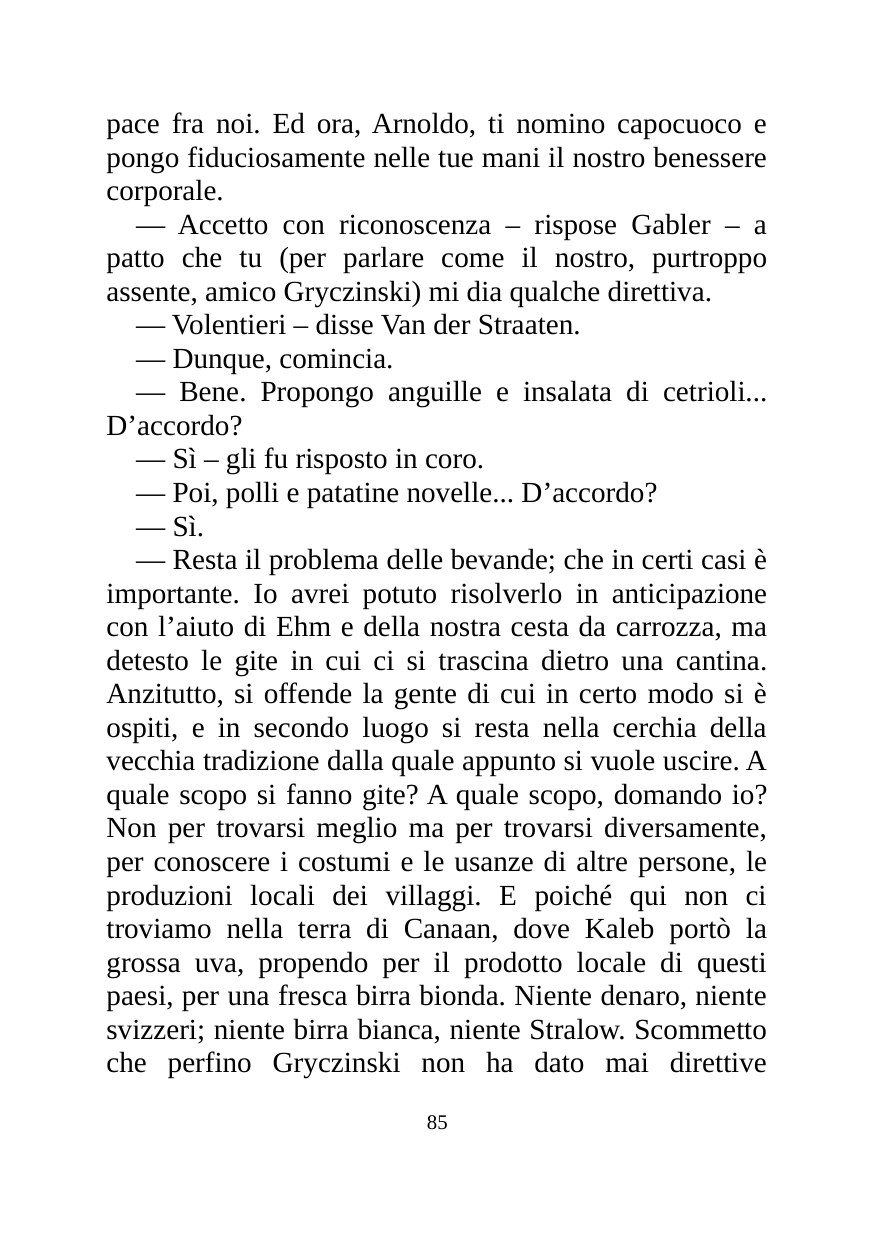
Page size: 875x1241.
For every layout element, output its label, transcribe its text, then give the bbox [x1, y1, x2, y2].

text — Sì. [106, 509, 768, 542]
text — Bene. Propongo anguille e insalata di cetrioli... D’accordo? [106, 374, 768, 442]
text — Sì – gli fu risposto in coro. [106, 442, 768, 475]
text — Volentieri – disse Van der Straaten. [106, 307, 768, 341]
text pace fra noi. Ed ora, Arnoldo, ti nomino capocuoco e pongo fiduciosamente nelle tue mani il nostro benessere corporale. [106, 106, 768, 207]
text — Accetto con riconoscenza – rispose Gabler – a patto che tu (per parlare come il nostro, purtroppo assente, amico Gryczinski) mi dia qualche direttiva. [106, 207, 768, 307]
text — Poi, polli e patatine novelle... D’accordo? [106, 475, 768, 509]
text — Dunque, comincia. [106, 341, 768, 374]
text — Resta il problema delle bevande; che in certi casi è importante. Io avrei potuto risolverlo in anticipazione con l’aiuto di Ehm e della nostra cesta da carrozza, ma detesto le gite in cui ci si trascina dietro una cantina. Anzitutto, si offende la gente di cui in certo modo si è ospiti, e in secondo luogo si resta nella cerchia della vecchia tradizione dalla quale appunto si vuole uscire. A quale scopo si fanno gite? A quale scopo, domando io? Non per trovarsi meglio ma per trovarsi diversamente, per conoscere i costumi e le usanze di altre persone, le produzioni locali dei villaggi. E poiché qui non ci troviamo nella terra di Canaan, dove Kaleb portò la grossa uva, propendo per il prodotto locale di questi paesi, per una fresca birra bionda. Niente denaro, niente svizzeri; niente birra bianca, niente Stralow. Scommetto che perfino Gryczinski non ha dato mai direttive [106, 542, 768, 1079]
